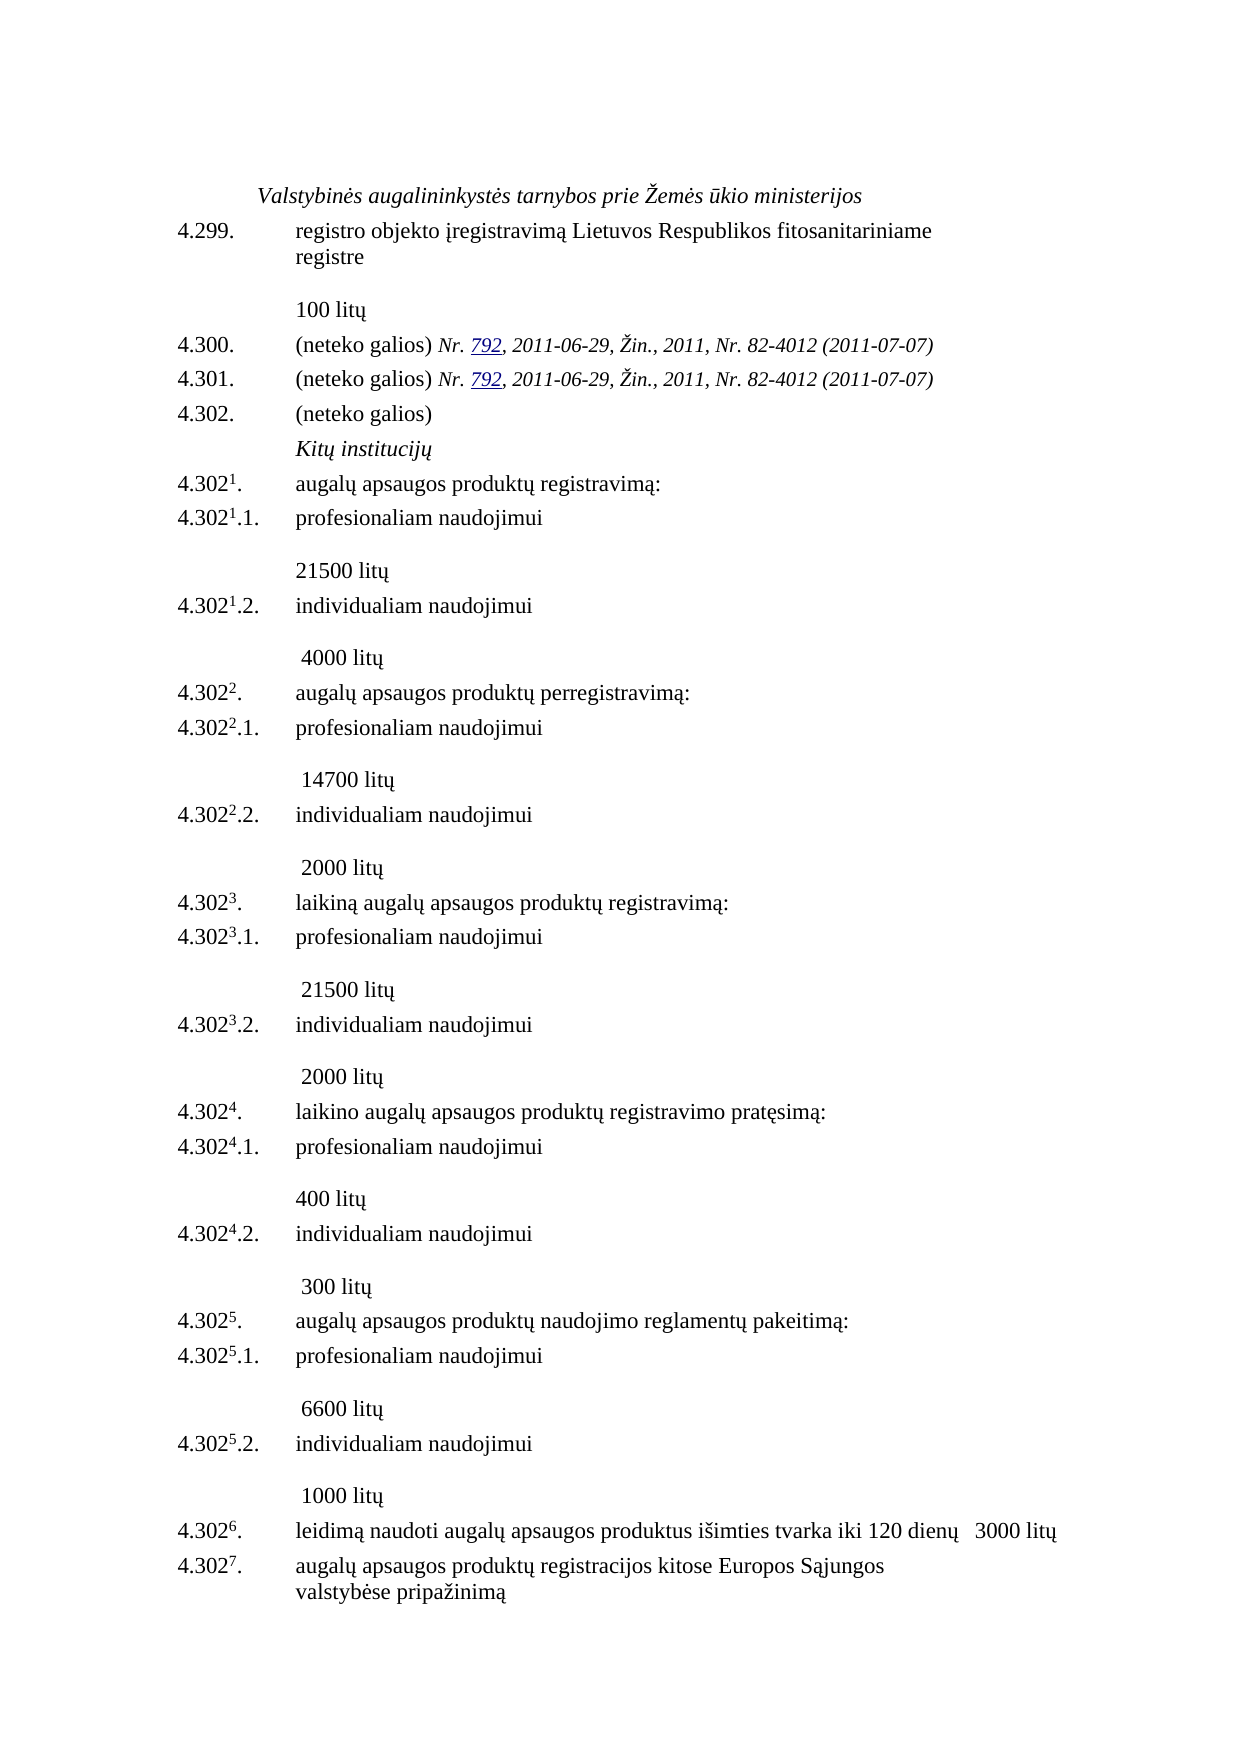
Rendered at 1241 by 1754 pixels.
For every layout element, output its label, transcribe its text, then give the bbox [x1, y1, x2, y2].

text 4.3021.2. individualiam naudojimui 4000 litų [177, 592, 930, 671]
text 4.3026. leidimą naudoti augalų apsaugos produktus išimties tvarka iki 120 dienų 3000 litų [177, 1517, 1093, 1543]
text 4.3024.2. individualiam naudojimui 300 litų [177, 1220, 930, 1299]
text 4.3023.2. individualiam naudojimui 2000 litų [177, 1011, 930, 1090]
text 4.302. (neteko galios) [177, 400, 945, 427]
text 4.3023.1. profesionaliam naudojimui 21500 litų [177, 923, 930, 1002]
text 4.300. (neteko galios) Nr. 792, 2011-06-29, Žin., 2011, Nr. 82-4012 (2011-07-07) [177, 331, 945, 357]
text 4.3024.1. profesionaliam naudojimui 400 litų [177, 1133, 930, 1212]
text 4.3025.1. profesionaliam naudojimui 6600 litų [177, 1342, 930, 1421]
text 4.3021. augalų apsaugos produktų registravimą: [177, 469, 930, 496]
text 4.3022. augalų apsaugos produktų perregistravimą: [177, 679, 930, 705]
text Kitų institucijų [177, 435, 945, 461]
text 4.3025. augalų apsaugos produktų naudojimo reglamentų pakeitimą: [177, 1307, 930, 1334]
text 4.3025.2. individualiam naudojimui 1000 litų [177, 1429, 930, 1509]
text 4.3024. laikino augalų apsaugos produktų registravimo pratęsimą: [177, 1098, 930, 1124]
text 4.301. (neteko galios) Nr. 792, 2011-06-29, Žin., 2011, Nr. 82-4012 (2011-07-07) [177, 366, 945, 392]
text 4.3022.2. individualiam naudojimui 2000 litų [177, 801, 930, 880]
text 4.3022.1. profesionaliam naudojimui 14700 litų [177, 714, 930, 793]
text 4.3023. laikiną augalų apsaugos produktų registravimą: [177, 888, 930, 915]
text 4.3021.1. profesionaliam naudojimui 21500 litų [177, 504, 930, 583]
text 4.3027. augalų apsaugos produktų registracijos kitose Europos Sąjungos valstybėse pripažinimą [177, 1552, 930, 1604]
text 4.299. registro objekto įregistravimą Lietuvos Respublikos fitosanitariniame registre 100 litų [177, 217, 945, 322]
text Valstybinės augalininkystės tarnybos prie Žemės ūkio ministerijos [177, 182, 945, 209]
